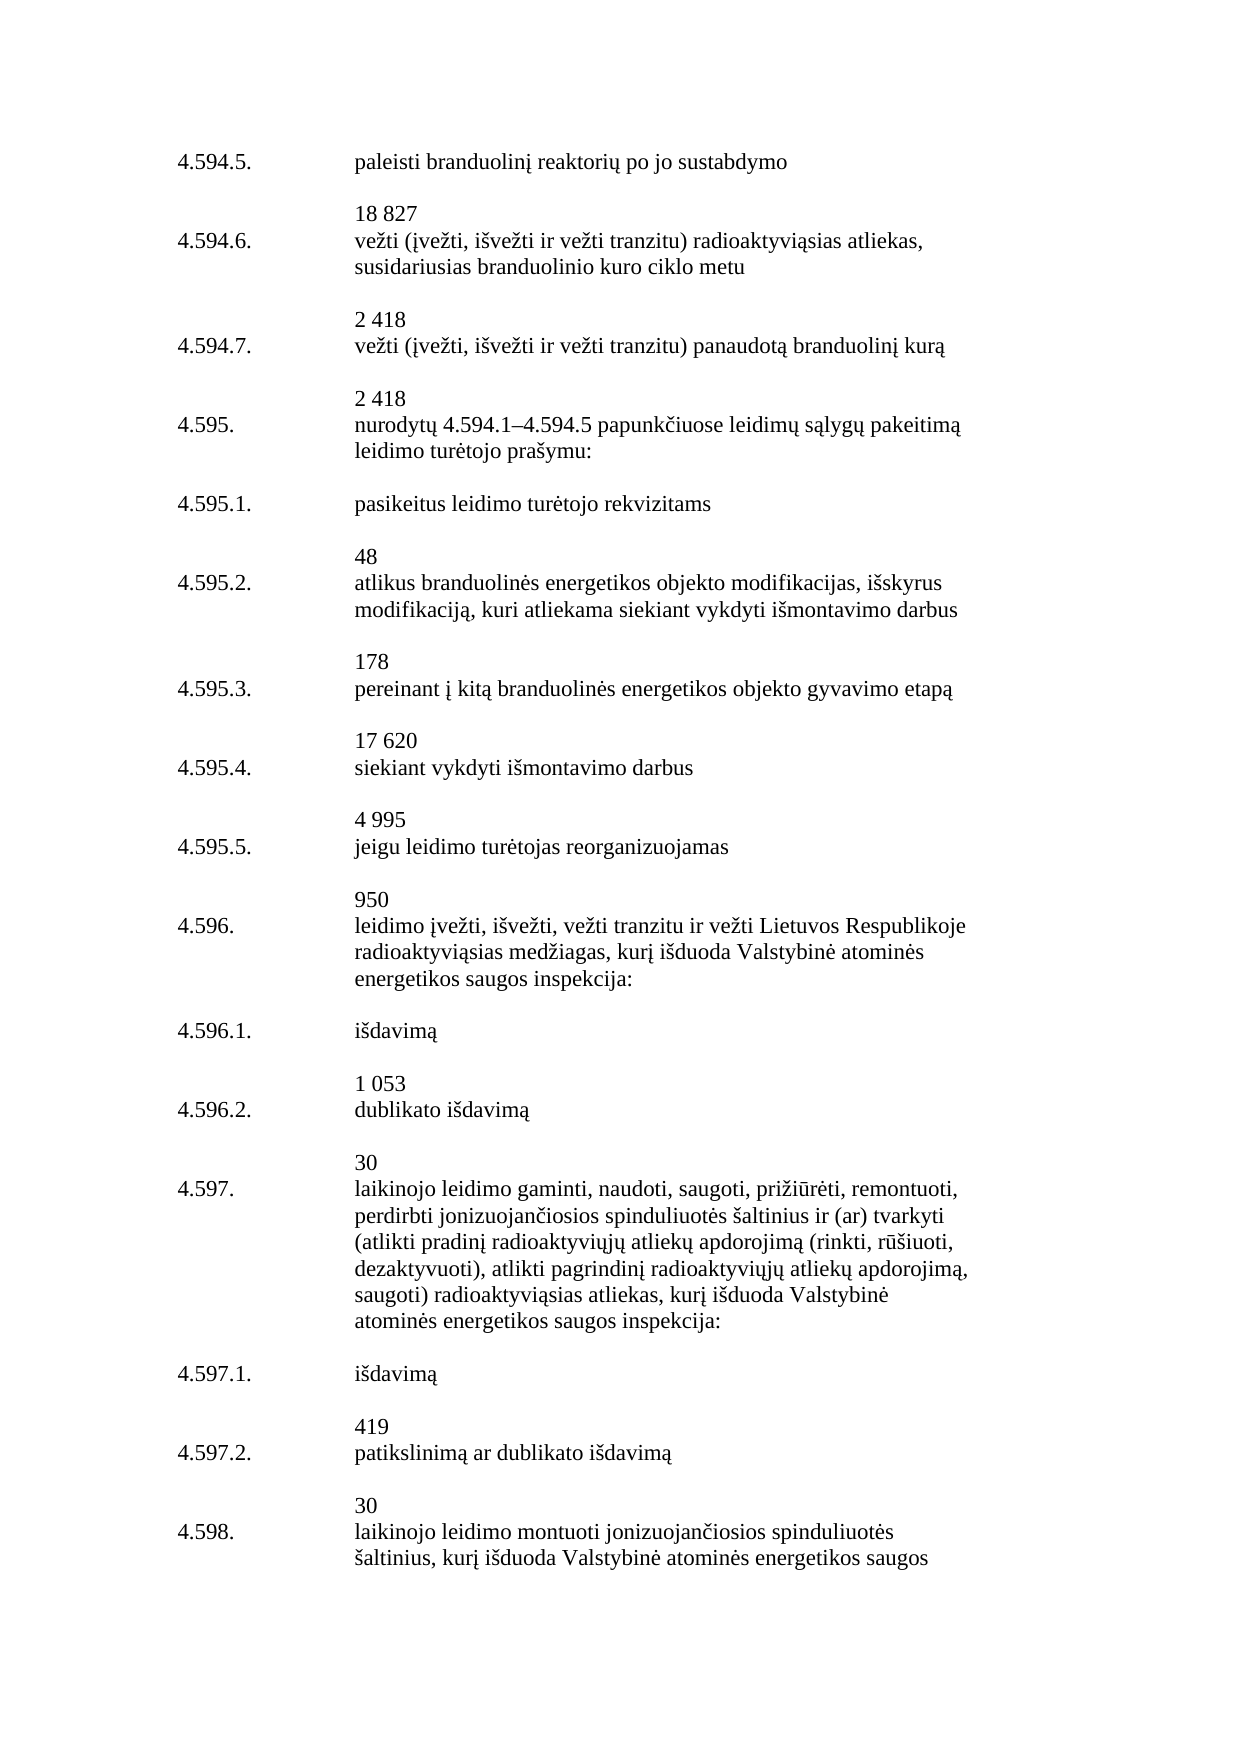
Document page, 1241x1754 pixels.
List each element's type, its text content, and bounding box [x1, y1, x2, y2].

text 4.595.5. jeigu leidimo turėtojas reorganizuojamas 950 [177, 833, 975, 912]
text 4.594.6. vežti (įvežti, išvežti ir vežti tranzitu) radioaktyviąsias atliekas, [177, 227, 975, 253]
text 4.595. nurodytų 4.594.1–4.594.5 papunkčiuose leidimų sąlygų pakeitimą [177, 411, 975, 438]
text 4.596.1. išdavimą 1 053 [177, 1017, 975, 1096]
text šaltinius, kurį išduoda Valstybinė atominės energetikos saugos [354, 1544, 975, 1571]
text modifikaciją, kuri atliekama siekiant vykdyti išmontavimo darbus 178 [354, 596, 975, 675]
text 4.597.2. patikslinimą ar dublikato išdavimą 30 [177, 1439, 975, 1518]
text 4.595.1. pasikeitus leidimo turėtojo rekvizitams 48 [177, 490, 975, 569]
text (atlikti pradinį radioaktyviųjų atliekų apdorojimą (rinkti, rūšiuoti, [354, 1228, 975, 1254]
text 4.594.5. paleisti branduolinį reaktorių po jo sustabdymo 18 827 [177, 148, 975, 227]
text energetikos saugos inspekcija: [354, 965, 975, 1017]
text 4.595.2. atlikus branduolinės energetikos objekto modifikacijas, išskyrus [177, 569, 975, 596]
text dezaktyvuoti), atlikti pagrindinį radioaktyviųjų atliekų apdorojimą, [354, 1254, 975, 1281]
text 4.595.4. siekiant vykdyti išmontavimo darbus 4 995 [177, 754, 975, 833]
text susidariusias branduolinio kuro ciklo metu 2 418 [354, 253, 975, 332]
text radioaktyviąsias medžiagas, kurį išduoda Valstybinė atominės [354, 938, 975, 965]
text 4.598. laikinojo leidimo montuoti jonizuojančiosios spinduliuotės [177, 1518, 975, 1544]
text 4.597.1. išdavimą 419 [177, 1360, 975, 1439]
text 4.595.3. pereinant į kitą branduolinės energetikos objekto gyvavimo etapą 17 620 [177, 675, 975, 754]
text perdirbti jonizuojančiosios spinduliuotės šaltinius ir (ar) tvarkyti [354, 1202, 975, 1228]
text leidimo turėtojo prašymu: [354, 438, 975, 490]
text saugoti) radioaktyviąsias atliekas, kurį išduoda Valstybinė [354, 1281, 975, 1307]
text atominės energetikos saugos inspekcija: [354, 1307, 975, 1360]
text 4.596.2. dublikato išdavimą 30 [177, 1096, 975, 1176]
text 4.594.7. vežti (įvežti, išvežti ir vežti tranzitu) panaudotą branduolinį kurą 2 418 [177, 332, 975, 411]
text 4.597. laikinojo leidimo gaminti, naudoti, saugoti, prižiūrėti, remontuoti, [177, 1176, 975, 1202]
text 4.596. leidimo įvežti, išvežti, vežti tranzitu ir vežti Lietuvos Respublikoje [177, 912, 975, 938]
